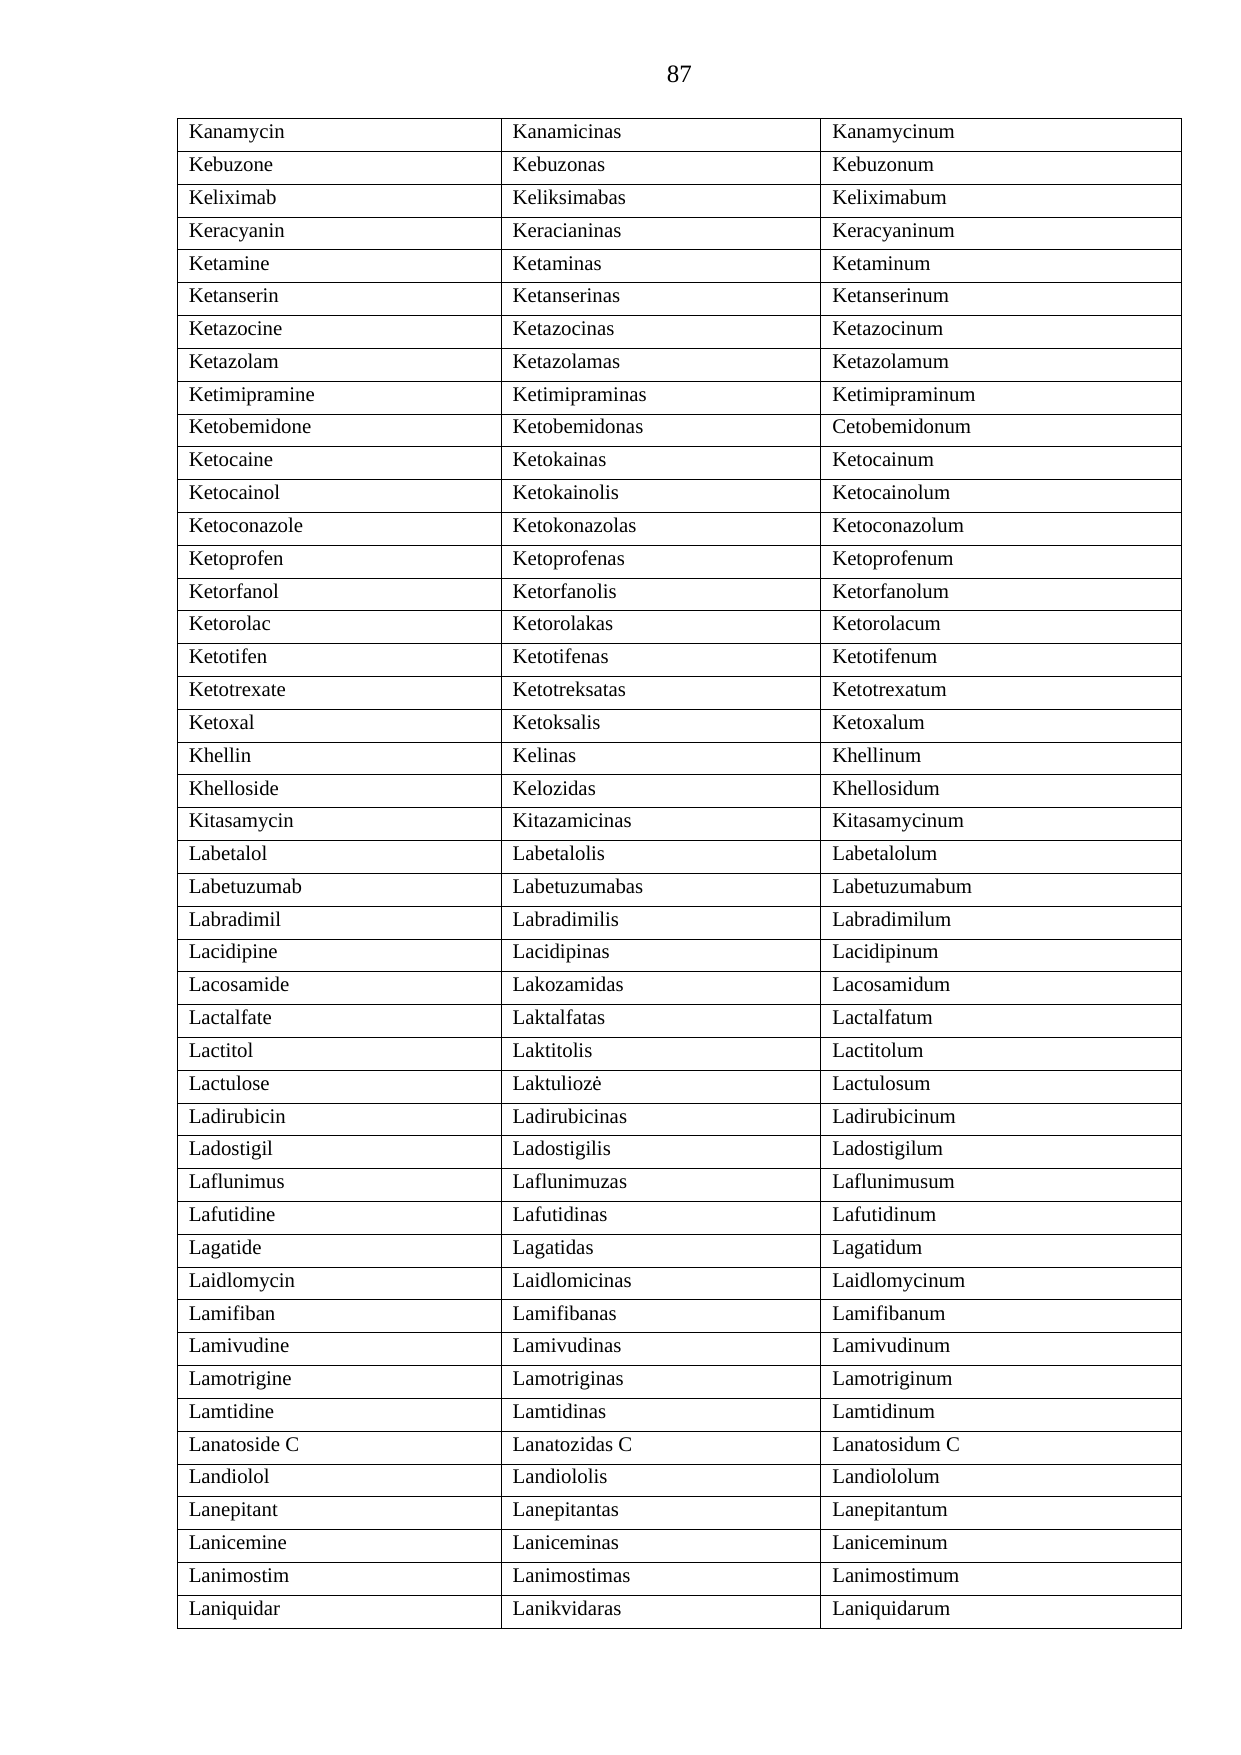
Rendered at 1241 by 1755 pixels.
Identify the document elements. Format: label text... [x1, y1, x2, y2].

table_cell Ketamine [178, 250, 501, 282]
table_cell Ketazolam [178, 349, 501, 381]
table_cell Ketobemidone [178, 415, 501, 446]
table_cell Ketorolakas [502, 611, 820, 643]
table_cell Labradimilis [502, 907, 820, 938]
table_cell Lamivudine [178, 1333, 501, 1365]
table_cell Lanatozidas C [502, 1432, 820, 1463]
table_cell Lanikvidaras [502, 1596, 820, 1627]
table_cell Ketoconazole [178, 513, 501, 545]
table_cell Lacosamidum [821, 972, 1181, 1004]
table_cell Ketazocine [178, 316, 501, 348]
table_cell Ketocainum [821, 447, 1181, 479]
table_cell Kitasamycin [178, 808, 501, 840]
table_cell Ketotifenum [821, 644, 1181, 676]
table_cell Khellin [178, 743, 501, 774]
table_cell Ladirubicinas [502, 1104, 820, 1135]
table_cell Ketaminum [821, 250, 1181, 282]
table_cell Ketocaine [178, 447, 501, 479]
table_cell Landiololum [821, 1465, 1181, 1496]
table_cell Landiolol [178, 1465, 501, 1496]
table_cell Lagatidas [502, 1235, 820, 1267]
table_cell Ketimipramine [178, 382, 501, 413]
table_cell Ketotrexatum [821, 677, 1181, 709]
table_cell Keliksimabas [502, 185, 820, 217]
table_cell Ketazocinum [821, 316, 1181, 348]
table_cell Lacidipine [178, 940, 501, 971]
table_cell Lamivudinum [821, 1333, 1181, 1365]
table_cell Kitasamycinum [821, 808, 1181, 840]
table_cell Lagatidum [821, 1235, 1181, 1267]
table_cell Kebuzonum [821, 152, 1181, 184]
table_cell Lamivudinas [502, 1333, 820, 1365]
table_cell Ketorfanol [178, 579, 501, 610]
table_cell Laniquidarum [821, 1596, 1181, 1627]
table_cell Ketanserinum [821, 283, 1181, 315]
table_cell Cetobemidonum [821, 415, 1181, 446]
table_cell Lagatide [178, 1235, 501, 1267]
table_cell Ketorolac [178, 611, 501, 643]
table_cell Ketazolamas [502, 349, 820, 381]
table_cell Ketanserinas [502, 283, 820, 315]
table_cell Kelozidas [502, 775, 820, 807]
table_cell Kitazamicinas [502, 808, 820, 840]
table_cell Lacidipinum [821, 940, 1181, 971]
table_cell Ketoprofenum [821, 546, 1181, 577]
table_cell Laniceminum [821, 1530, 1181, 1562]
table_cell Lanepitantas [502, 1497, 820, 1529]
table_cell Lactalfate [178, 1005, 501, 1037]
table_cell Ladostigilis [502, 1136, 820, 1168]
table_cell Lanepitantum [821, 1497, 1181, 1529]
table_cell Keracyaninum [821, 218, 1181, 249]
table_cell Ketazolamum [821, 349, 1181, 381]
table_cell Laflunimuzas [502, 1169, 820, 1201]
table_cell Lamotrigine [178, 1366, 501, 1398]
table_cell Labetalolis [502, 841, 820, 873]
table_cell Labradimil [178, 907, 501, 938]
table_cell Labetuzumabas [502, 874, 820, 906]
table_cell Labetuzumab [178, 874, 501, 906]
table_cell Ketimipraminum [821, 382, 1181, 413]
table_cell Ketotifenas [502, 644, 820, 676]
table_cell Ketoconazolum [821, 513, 1181, 545]
table_cell Laidlomycin [178, 1268, 501, 1299]
table_cell Ketoprofenas [502, 546, 820, 577]
table_cell Lakozamidas [502, 972, 820, 1004]
table_cell Ketotifen [178, 644, 501, 676]
table_cell Ketoxalum [821, 710, 1181, 742]
table_cell Keliximabum [821, 185, 1181, 217]
table_cell Laidlomycinum [821, 1268, 1181, 1299]
table_cell Ketorfanolum [821, 579, 1181, 610]
table_cell Lanepitant [178, 1497, 501, 1529]
table_cell Kanamicinas [502, 119, 820, 151]
table_cell Keracyanin [178, 218, 501, 249]
table_cell Ladostigilum [821, 1136, 1181, 1168]
table_cell Khelloside [178, 775, 501, 807]
table_cell Lactitolum [821, 1038, 1181, 1070]
table_cell Kelinas [502, 743, 820, 774]
table_cell Ketokainolis [502, 480, 820, 512]
table_cell Ketocainolum [821, 480, 1181, 512]
table_cell Laktitolis [502, 1038, 820, 1070]
table_cell Lafutidine [178, 1202, 501, 1234]
table_cell Landiololis [502, 1465, 820, 1496]
table_cell Lanatosidum C [821, 1432, 1181, 1463]
table_cell Lactitol [178, 1038, 501, 1070]
table_cell Lacidipinas [502, 940, 820, 971]
table_cell Laflunimusum [821, 1169, 1181, 1201]
table_cell Ketocainol [178, 480, 501, 512]
table_cell Laktalfatas [502, 1005, 820, 1037]
table_cell Lactulosum [821, 1071, 1181, 1102]
table_cell Lactalfatum [821, 1005, 1181, 1037]
table_cell Khellosidum [821, 775, 1181, 807]
table_cell Ketokainas [502, 447, 820, 479]
table_cell Ketaminas [502, 250, 820, 282]
table_cell Khellinum [821, 743, 1181, 774]
table_cell Laniquidar [178, 1596, 501, 1627]
table_cell Labetalolum [821, 841, 1181, 873]
table_cell Lamtidinum [821, 1399, 1181, 1431]
table_cell Lamotriginum [821, 1366, 1181, 1398]
table_cell Ladostigil [178, 1136, 501, 1168]
table_cell Ketazocinas [502, 316, 820, 348]
table_cell Laniceminas [502, 1530, 820, 1562]
table_cell Lanimostimum [821, 1563, 1181, 1595]
table_cell Lamifibanas [502, 1300, 820, 1332]
table_cell Ketotreksatas [502, 677, 820, 709]
table_cell Laktuliozė [502, 1071, 820, 1102]
table_cell Ketokonazolas [502, 513, 820, 545]
table_cell Ketanserin [178, 283, 501, 315]
table_cell Lafutidinum [821, 1202, 1181, 1234]
table_cell Kebuzonas [502, 152, 820, 184]
table_cell Ladirubicinum [821, 1104, 1181, 1135]
table_cell Lactulose [178, 1071, 501, 1102]
table_cell Laflunimus [178, 1169, 501, 1201]
table_cell Ketoxal [178, 710, 501, 742]
table_cell Lamifiban [178, 1300, 501, 1332]
table_cell Lamtidinas [502, 1399, 820, 1431]
table_cell Lanimostim [178, 1563, 501, 1595]
table_cell Lafutidinas [502, 1202, 820, 1234]
table_cell Labradimilum [821, 907, 1181, 938]
table_cell Lacosamide [178, 972, 501, 1004]
table_cell Kebuzone [178, 152, 501, 184]
table_cell Lamtidine [178, 1399, 501, 1431]
table_cell Keliximab [178, 185, 501, 217]
table_cell Labetuzumabum [821, 874, 1181, 906]
table_cell Keracianinas [502, 218, 820, 249]
table_cell Ketoprofen [178, 546, 501, 577]
table_cell Lanicemine [178, 1530, 501, 1562]
table_cell Ketoksalis [502, 710, 820, 742]
table_cell Kanamycin [178, 119, 501, 151]
table_cell Labetalol [178, 841, 501, 873]
table_cell Kanamycinum [821, 119, 1181, 151]
table_cell Lanimostimas [502, 1563, 820, 1595]
table_cell Ladirubicin [178, 1104, 501, 1135]
table_cell Lanatoside C [178, 1432, 501, 1463]
table_cell Ketimipraminas [502, 382, 820, 413]
table_cell Ketorolacum [821, 611, 1181, 643]
table_cell Ketotrexate [178, 677, 501, 709]
table_cell Laidlomicinas [502, 1268, 820, 1299]
table_cell Ketobemidonas [502, 415, 820, 446]
table_cell Lamotriginas [502, 1366, 820, 1398]
table_cell Lamifibanum [821, 1300, 1181, 1332]
table_cell Ketorfanolis [502, 579, 820, 610]
